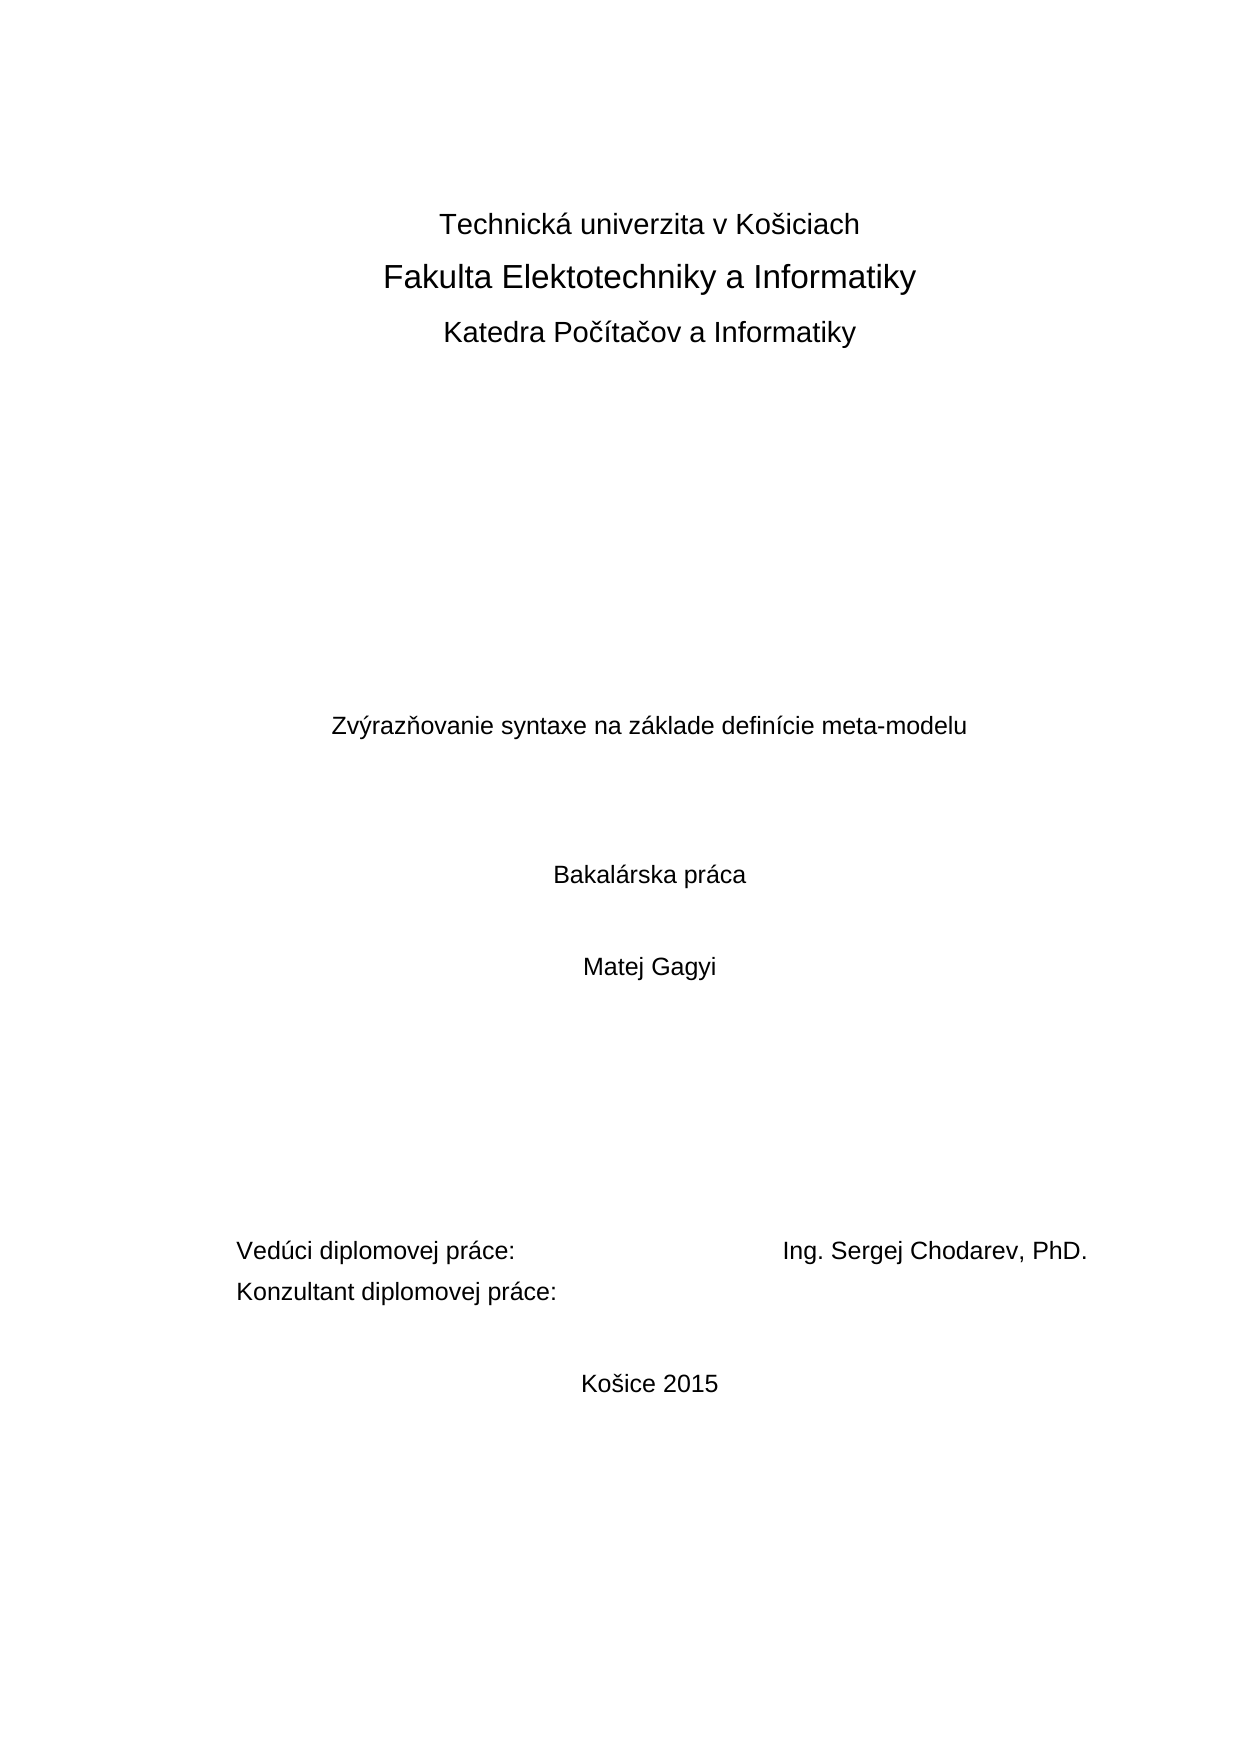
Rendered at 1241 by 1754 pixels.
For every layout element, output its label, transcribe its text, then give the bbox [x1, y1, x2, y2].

text Technická univerzita v Košiciach [207, 207, 1092, 240]
text Katedra Počítačov a Informatiky [207, 315, 1092, 348]
text Košice 2015 [207, 1369, 1092, 1397]
text Fakulta Elektotechniky a Informatiky [207, 257, 1092, 296]
text Vedúci diplomovej práce: Ing. Sergej Chodarev, PhD. [207, 1236, 1092, 1265]
text Matej Gagyi [207, 952, 1092, 981]
text Bakalárska práca [207, 860, 1092, 888]
text Zvýrazňovanie syntaxe na základe definície meta-modelu [207, 711, 1092, 739]
text Konzultant diplomovej práce: [207, 1277, 1092, 1306]
